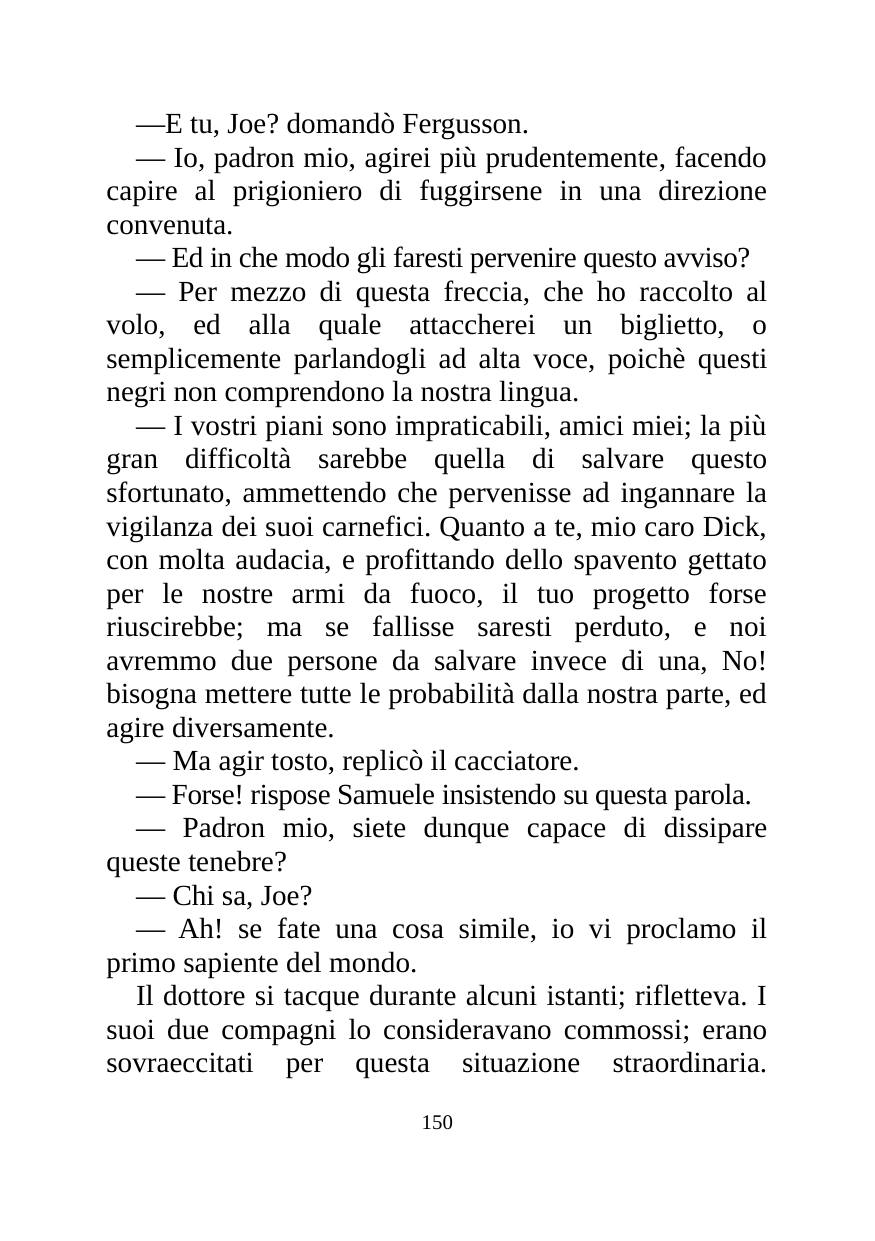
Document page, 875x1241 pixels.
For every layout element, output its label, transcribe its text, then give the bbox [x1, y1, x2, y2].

text — Ah! se fate una cosa simile, io vi proclamo il primo sapiente del mondo. [106, 911, 768, 978]
text — Ed in che modo gli faresti pervenire questo avviso? [106, 240, 768, 274]
text — I vostri piani sono impraticabili, amici miei; la più gran difficoltà sarebbe quella di salvare questo sfortunato, ammettendo che pervenisse ad ingannare la vigilanza dei suoi carnefici. Quanto a te, mio caro Dick, con molta audacia, e profittando dello spavento gettato per le nostre armi da fuoco, il tuo progetto forse riuscirebbe; ma se fallisse saresti perduto, e noi avremmo due persone da salvare invece di una, No! bisogna mettere tutte le probabilità dalla nostra parte, ed agire diversamente. [106, 408, 768, 743]
text — Io, padron mio, agirei più prudentemente, facendo capire al prigioniero di fuggirsene in una direzione convenuta. [106, 140, 768, 240]
text — Per mezzo di questa freccia, che ho raccolto al volo, ed alla quale attaccherei un biglietto, o semplicemente parlandogli ad alta voce, poichè questi negri non comprendono la nostra lingua. [106, 274, 768, 408]
text —E tu, Joe? domandò Fergusson. [106, 106, 768, 140]
text Il dottore si tacque durante alcuni istanti; rifletteva. I suoi due compagni lo consideravano commossi; erano sovraeccitati per questa situazione straordinaria. [106, 978, 768, 1079]
text — Chi sa, Joe? [106, 878, 768, 911]
text — Padron mio, siete dunque capace di dissipare queste tenebre? [106, 811, 768, 878]
text — Forse! rispose Samuele insistendo su questa parola. [106, 777, 768, 811]
text — Ma agir tosto, replicò il cacciatore. [106, 743, 768, 777]
